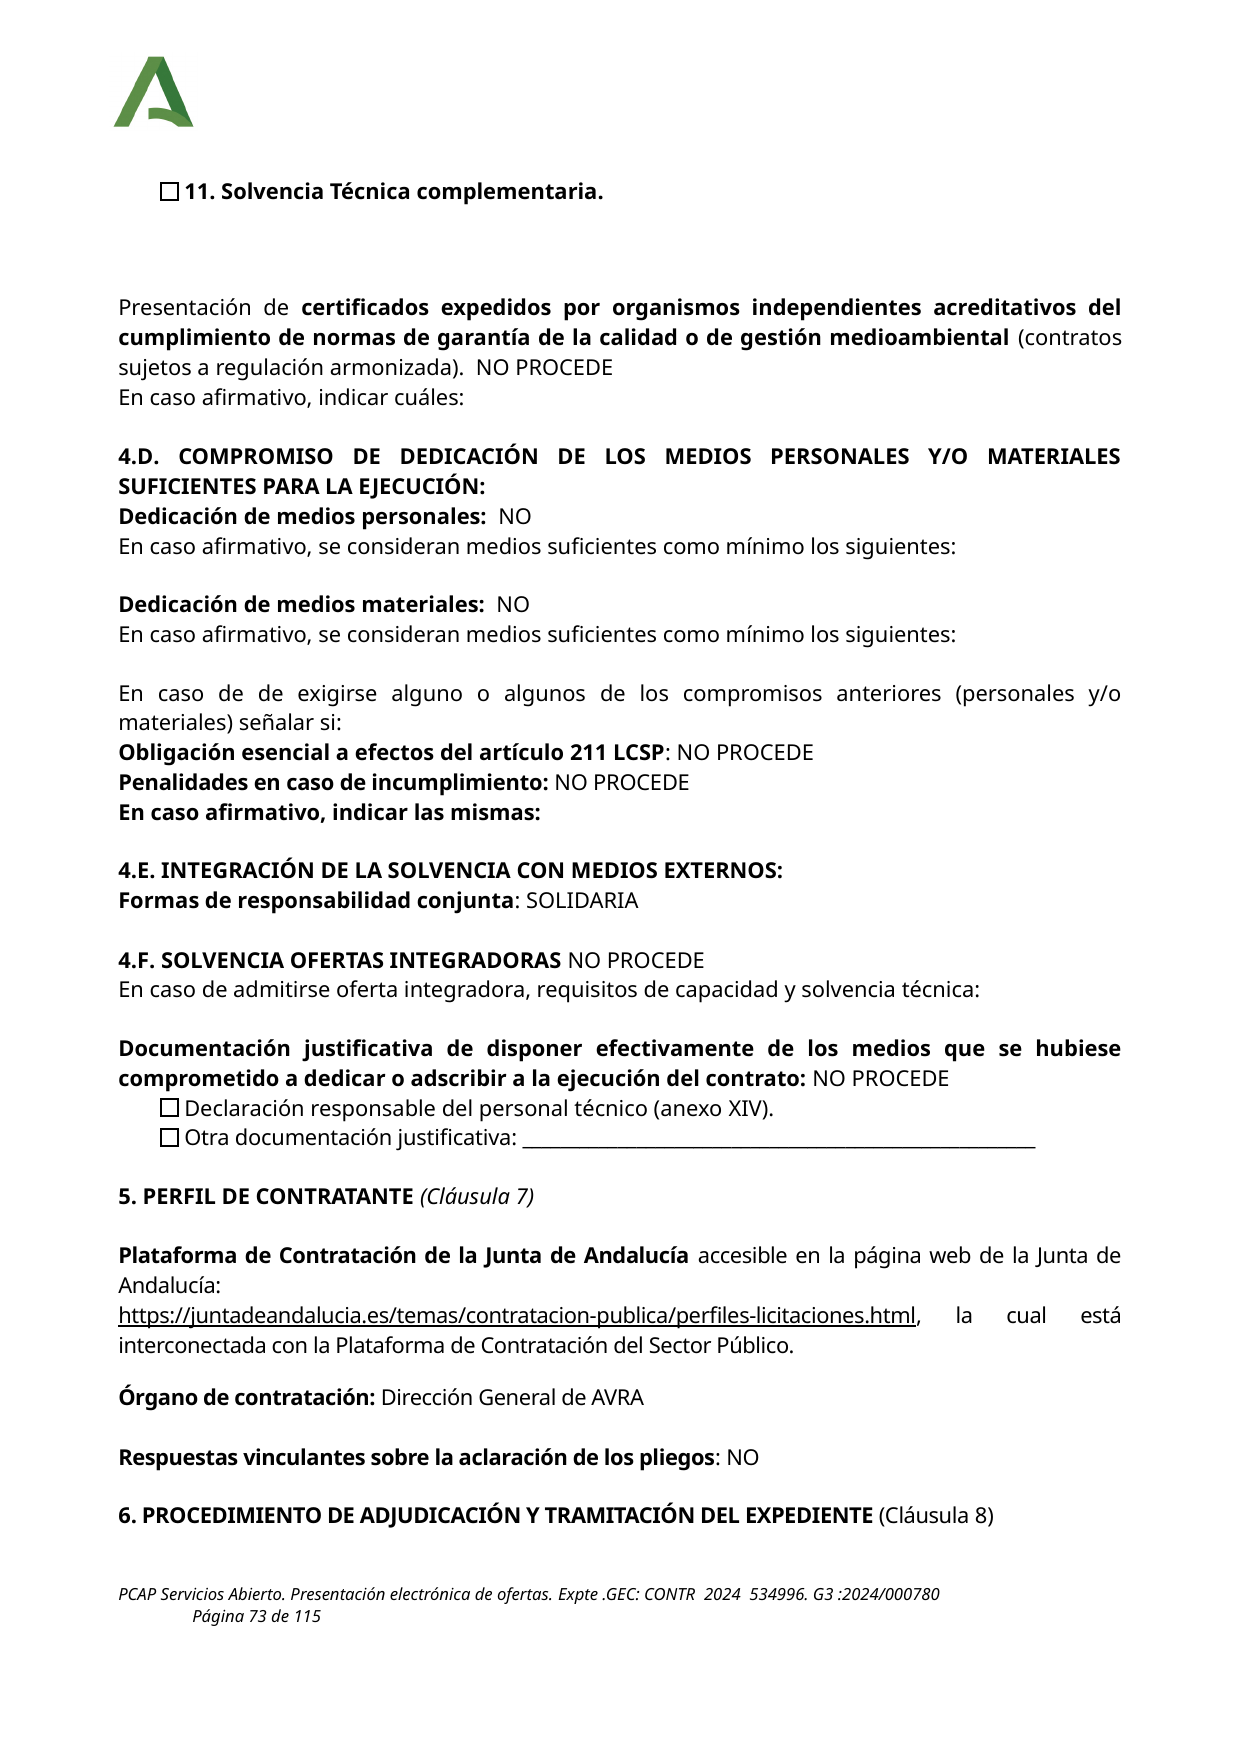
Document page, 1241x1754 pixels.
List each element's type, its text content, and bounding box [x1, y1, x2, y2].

text https://juntadeandalucia.es/temas/contratacion-publica/perfiles-licitaciones.html, la cual está interconectada con la Plataforma de Contratación del Sector Público. [118, 1300, 1122, 1360]
text 4.E. INTEGRACIÓN DE LA SOLVENCIA CON MEDIOS EXTERNOS: [118, 855, 1122, 885]
text En caso de de exigirse alguno o algunos de los compromisos anteriores (personales y/o materiales) señalar si: [118, 678, 1122, 737]
text Documentación justificativa de disponer efectivamente de los medios que se hubiese comprometido a dedicar o adscribir a la ejecución del contrato: NO PROCEDE [118, 1033, 1122, 1093]
text 11. Solvencia Técnica complementaria. [118, 176, 1122, 206]
text Órgano de contratación: Dirección General de AVRA [118, 1382, 1122, 1412]
text En caso afirmativo, indicar las mismas: [118, 797, 1122, 827]
text En caso de admitirse oferta integradora, requisitos de capacidad y solvencia técnica: [118, 974, 1122, 1004]
text En caso afirmativo, se consideran medios suficientes como mínimo los siguientes: [118, 619, 1122, 649]
text Otra documentación justificativa: ______________________________________________________ [118, 1122, 1122, 1152]
text Formas de responsabilidad conjunta: SOLIDARIA [118, 885, 1122, 915]
text Presentación de certificados expedidos por organismos independientes acreditativos del cumplimiento de normas de garantía de la calidad o de gestión medioambiental (contratos sujetos a regulación armonizada). NO PROCEDE [118, 292, 1122, 382]
text Obligación esencial a efectos del artículo 211 LCSP: NO PROCEDE [118, 737, 1122, 767]
text 5. PERFIL DE CONTRATANTE (Cláusula 7) [118, 1181, 1122, 1211]
text Dedicación de medios personales: NO [118, 501, 1122, 531]
text 4.D. COMPROMISO DE DEDICACIÓN DE LOS MEDIOS PERSONALES Y/O MATERIALES SUFICIENTES PARA LA EJECUCIÓN: [118, 441, 1122, 501]
text 6. PROCEDIMIENTO DE ADJUDICACIÓN Y TRAMITACIÓN DEL EXPEDIENTE (Cláusula 8) [118, 1501, 1122, 1530]
text Plataforma de Contratación de la Junta de Andalucía accesible en la página web de la Junta de Andalucía: [118, 1241, 1122, 1300]
text 4.F. SOLVENCIA OFERTAS INTEGRADORAS NO PROCEDE [118, 945, 1122, 974]
text En caso afirmativo, indicar cuáles: [118, 382, 1122, 412]
text Dedicación de medios materiales: NO [118, 589, 1122, 619]
text En caso afirmativo, se consideran medios suficientes como mínimo los siguientes: [118, 531, 1122, 561]
text Penalidades en caso de incumplimiento: NO PROCEDE [118, 767, 1122, 797]
picture [109, 52, 198, 131]
text Declaración responsable del personal técnico (anexo XIV). [118, 1093, 1122, 1122]
text Respuestas vinculantes sobre la aclaración de los pliegos: NO [118, 1442, 1122, 1472]
